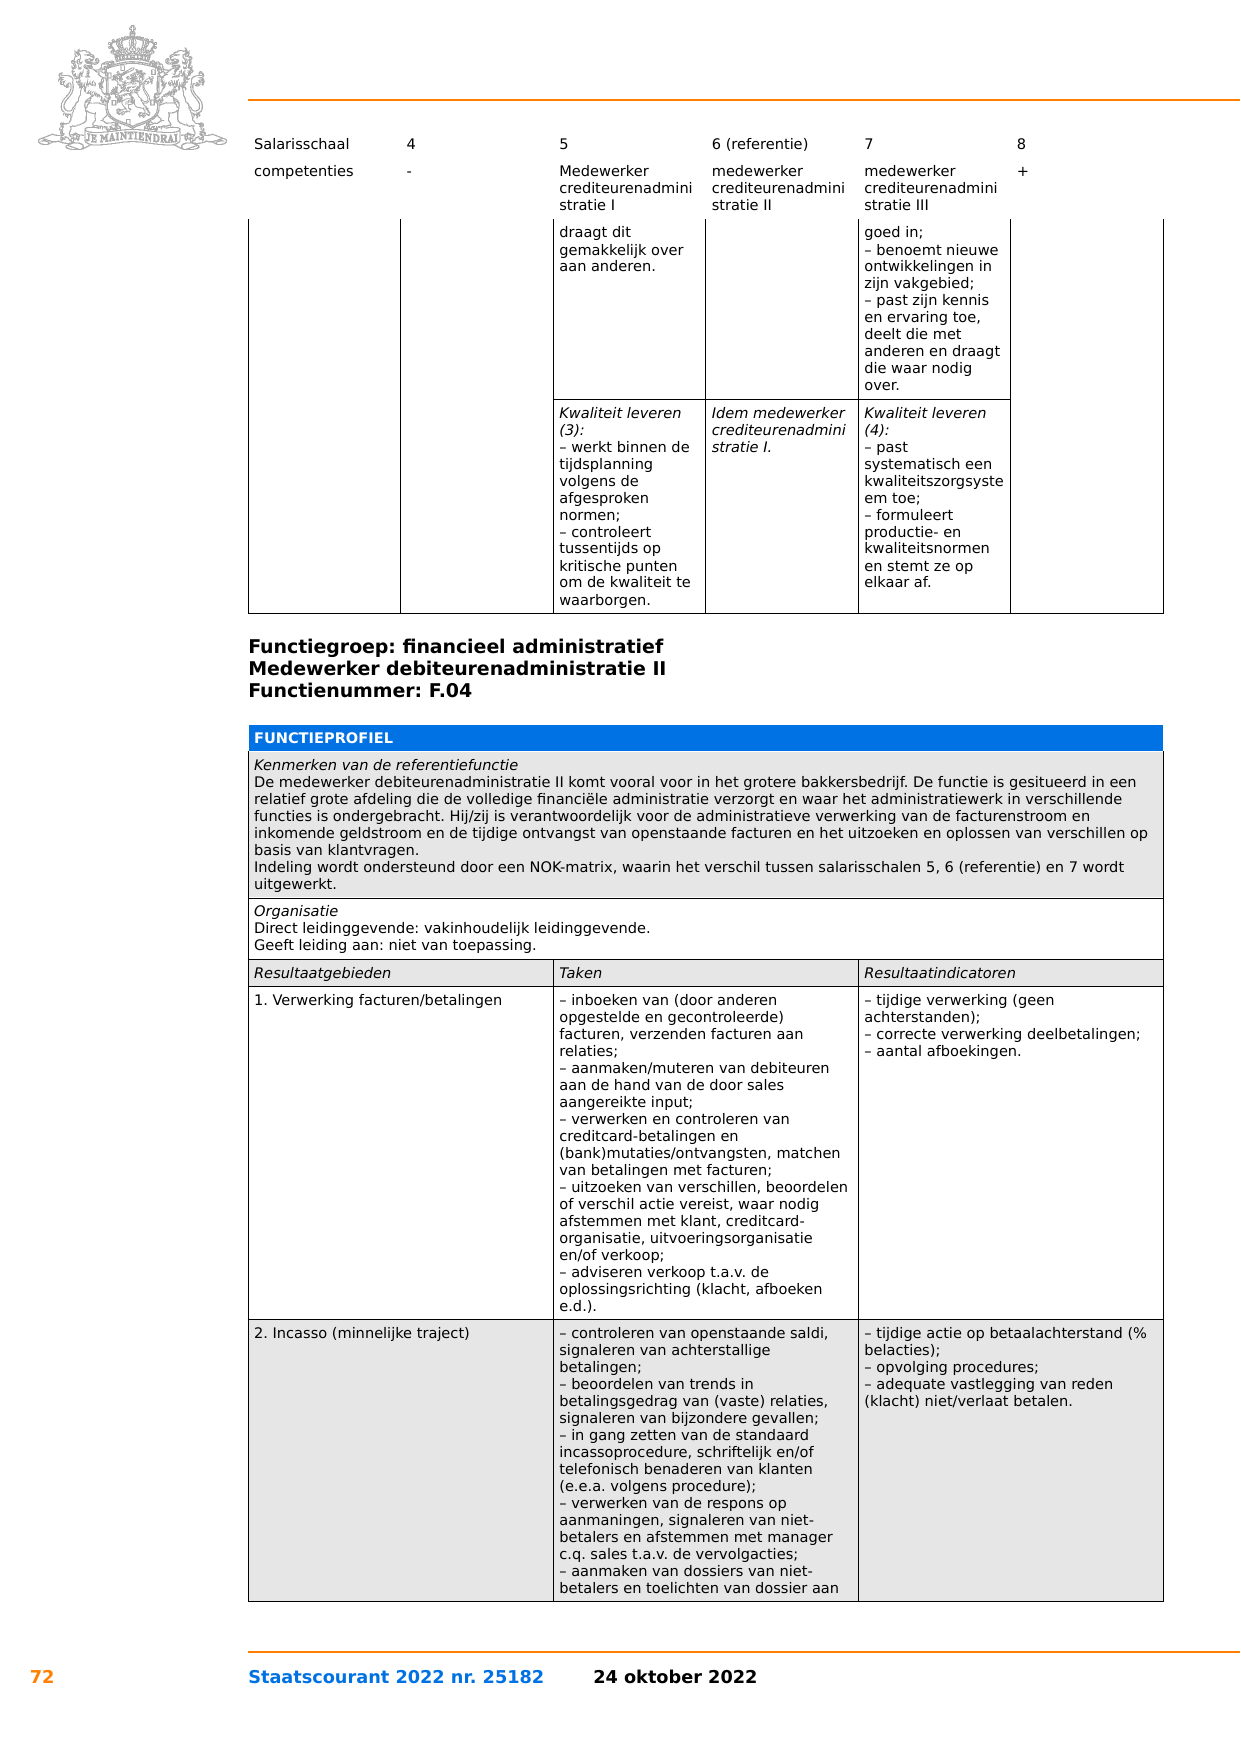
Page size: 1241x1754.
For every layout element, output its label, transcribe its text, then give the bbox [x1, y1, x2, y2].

table_cell Organisatie Direct leidinggevende: vakinhoudelijk leidinggevende. Geeft leiding aan: niet van toepassing. [249, 899, 1163, 959]
table_header 6 (referentie) [706, 131, 858, 157]
table_cell - [401, 158, 553, 219]
text Functiegroep: financieel administratief [248, 636, 1163, 658]
picture [38, 25, 227, 150]
text Medewerker debiteurenadministratie II [248, 658, 1163, 680]
table_cell [1011, 220, 1163, 613]
table_cell competenties [249, 158, 400, 219]
table_cell 2. Incasso (minnelijke traject) [249, 1320, 553, 1601]
table_cell Resultaatindicatoren [859, 960, 1163, 986]
table_header Salarisschaal [249, 131, 400, 157]
table_cell [249, 220, 400, 613]
table_cell – tijdige actie op betaalachterstand (% belacties); – opvolging procedures; – adequate vastlegging van reden (klacht) niet/verlaat betalen. [859, 1320, 1163, 1601]
table_cell Resultaatgebieden [249, 960, 553, 986]
table_cell Medewerker crediteurenadministratie I [554, 158, 705, 219]
table_header 7 [859, 131, 1010, 157]
table_cell [401, 220, 553, 613]
table_cell + [1011, 158, 1163, 219]
table_cell Taken [554, 960, 858, 986]
table_cell medewerker crediteurenadministratie II [706, 158, 858, 219]
table_cell – controleren van openstaande saldi, signaleren van achterstallige betalingen; – beoordelen van trends in betalingsgedrag van (vaste) relaties, signaleren van bijzondere gevallen; – in gang zetten van de standaard incassoprocedure, schriftelijk en/of telefonisch benaderen van klanten (e.e.a. volgens procedure); – verwerken van de respons op aanmaningen, signaleren van niet-betalers en afstemmen met manager c.q. sales t.a.v. de vervolgacties; – aanmaken van dossiers van niet-betalers en toelichten van dossier aan [554, 1320, 858, 1601]
table_cell – inboeken van (door anderen opgestelde en gecontroleerde) facturen, verzenden facturen aan relaties; – aanmaken/muteren van debiteuren aan de hand van de door sales aangereikte input; – verwerken en controleren van creditcard-betalingen en (bank)mutaties/ontvangsten, matchen van betalingen met facturen; – uitzoeken van verschillen, beoordelen of verschil actie vereist, waar nodig afstemmen met klant, creditcard-organisatie, uitvoeringsorganisatie en/of verkoop; – adviseren verkoop t.a.v. de oplossingsrichting (klacht, afboeken e.d.). [554, 987, 858, 1319]
table_cell – tijdige verwerking (geen achterstanden); – correcte verwerking deelbetalingen; – aantal afboekingen. [859, 987, 1163, 1319]
table_header FUNCTIEPROFIEL [249, 725, 1163, 751]
table_cell Kenmerken van de referentiefunctie De medewerker debiteurenadministratie II komt vooral voor in het grotere bakkersbedrijf. De functie is gesitueerd in een relatief grote afdeling die de volledige financiële administratie verzorgt en waar het administratiewerk in verschillende functies is ondergebracht. Hij/zij is verantwoordelijk voor de administratieve verwerking van de facturenstroom en inkomende geldstroom en de tijdige ontvangst van openstaande facturen en het uitzoeken en oplossen van verschillen op basis van klantvragen. Indeling wordt ondersteund door een NOK-matrix, waarin het verschil tussen salarisschalen 5, 6 (referentie) en 7 wordt uitgewerkt. [249, 752, 1163, 897]
table_header 8 [1011, 131, 1163, 157]
table_header 4 [401, 131, 553, 157]
table_cell draagt dit gemakkelijk over aan anderen. [554, 220, 705, 399]
table_cell [706, 220, 858, 399]
table_cell Kwaliteit leveren (3): – werkt binnen de tijdsplanning volgens de afgesproken normen; – controleert tussentijds op kritische punten om de kwaliteit te waarborgen. [554, 400, 705, 613]
table_cell 1. Verwerking facturen/betalingen [249, 987, 553, 1319]
table_cell Idem medewerker crediteurenadministratie I. [706, 400, 858, 613]
table_header 5 [554, 131, 705, 157]
table_cell medewerker crediteurenadministratie III [859, 158, 1010, 219]
table_cell goed in; – benoemt nieuwe ontwikkelingen in zijn vakgebied; – past zijn kennis en ervaring toe, deelt die met anderen en draagt die waar nodig over. [859, 220, 1010, 399]
text Functienummer: F.04 [248, 680, 1163, 702]
table_cell Kwaliteit leveren (4): – past systematisch een kwaliteitszorgsysteem toe; – formuleert productie- en kwaliteitsnormen en stemt ze op elkaar af. [859, 400, 1010, 613]
